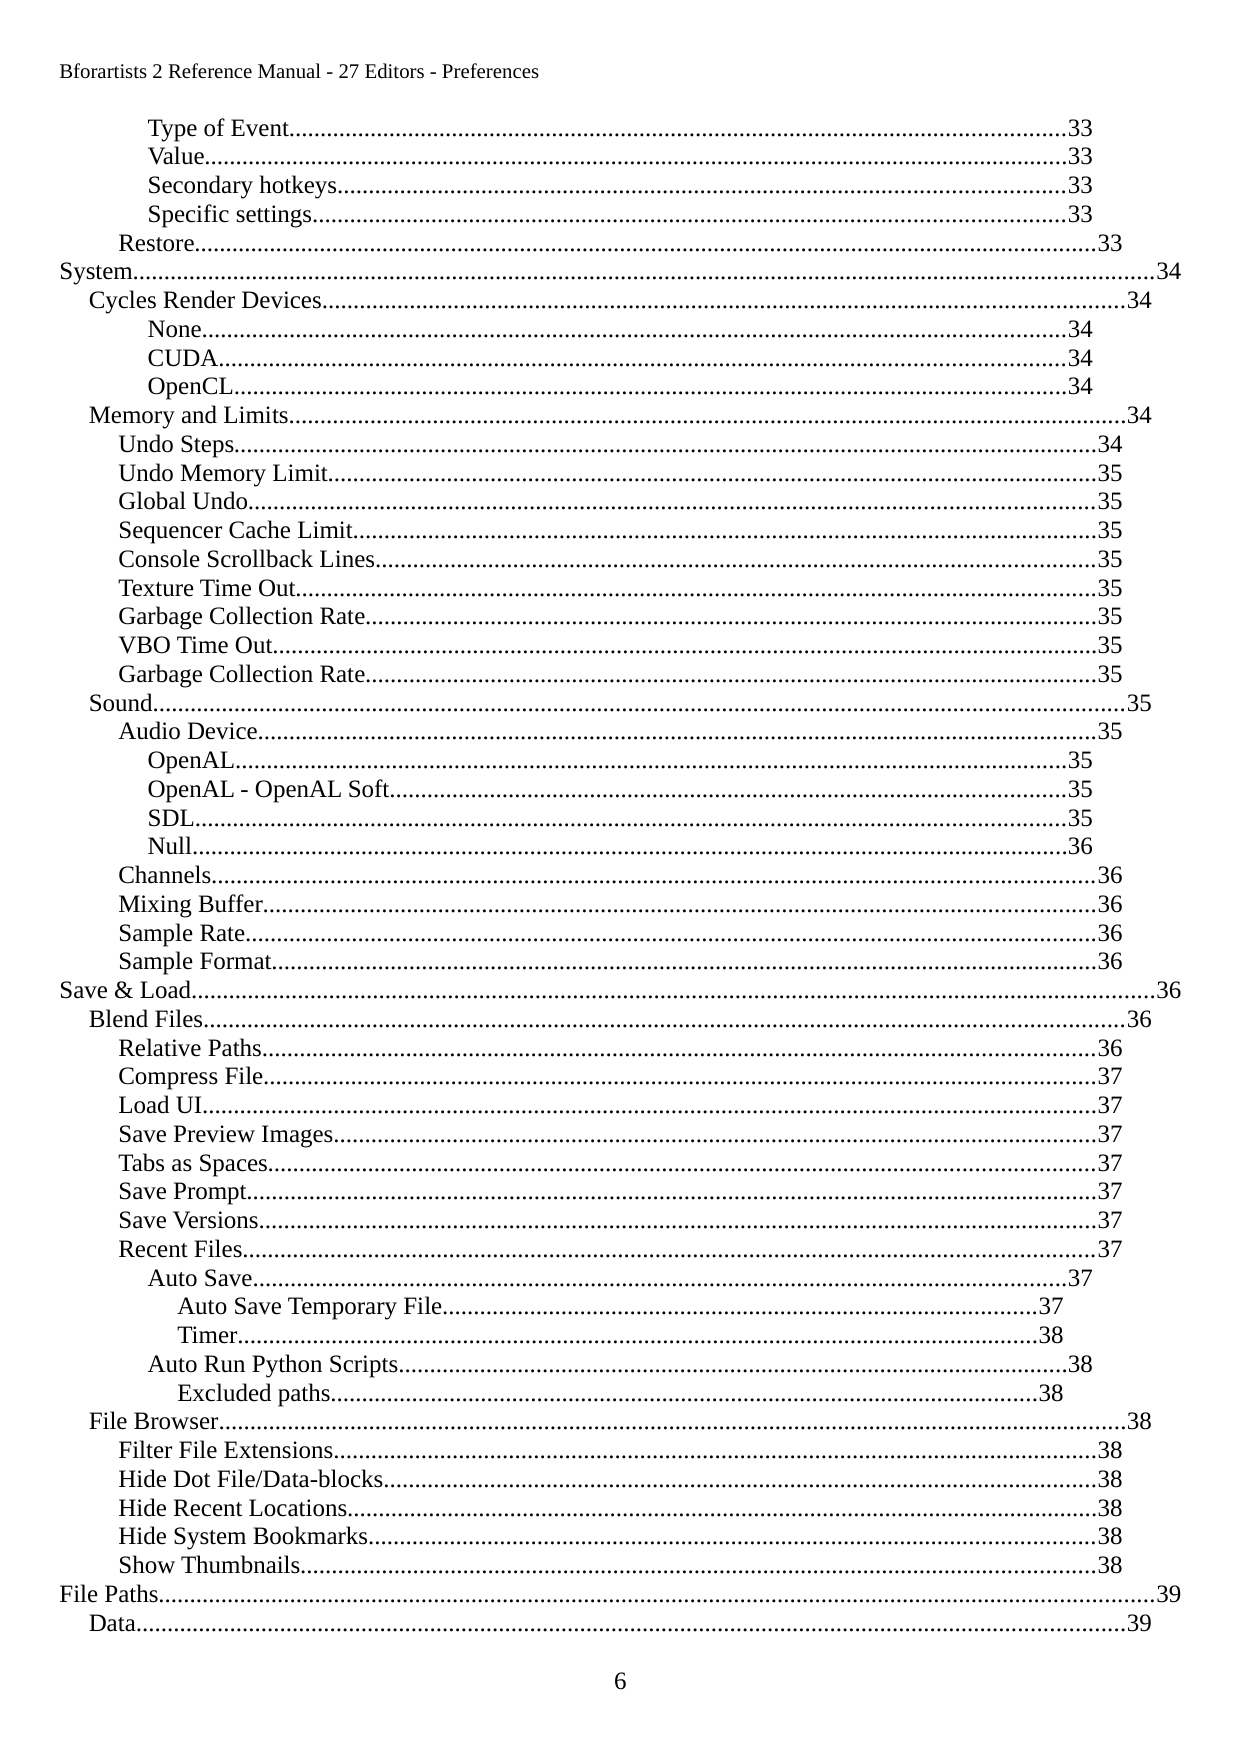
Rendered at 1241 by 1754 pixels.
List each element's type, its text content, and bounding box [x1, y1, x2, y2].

text OpenCL 34 [147, 371, 1181, 400]
text Auto Save 37 [147, 1263, 1181, 1291]
text Channels 36 [118, 860, 1181, 889]
text Save Prompt 37 [118, 1176, 1181, 1205]
text Global Undo 35 [118, 486, 1181, 515]
text Hide System Bookmarks 38 [118, 1521, 1181, 1550]
text Data 39 [88, 1608, 1181, 1636]
text Cycles Render Devices 34 [88, 285, 1181, 314]
text Null 36 [147, 831, 1181, 860]
text Undo Steps 34 [118, 429, 1181, 458]
text Value 33 [147, 141, 1181, 170]
text Blend Files 36 [88, 1004, 1181, 1033]
text SDL 35 [147, 803, 1181, 831]
text Console Scrollback Lines 35 [118, 544, 1181, 573]
text System 34 [59, 256, 1181, 285]
text Filter File Extensions 38 [118, 1435, 1181, 1464]
text None 34 [147, 314, 1181, 343]
text Sound 35 [88, 688, 1181, 716]
text Recent Files 37 [118, 1234, 1181, 1263]
text Hide Dot File/Data-blocks 38 [118, 1464, 1181, 1493]
text Secondary hotkeys 33 [147, 170, 1181, 199]
text Specific settings 33 [147, 199, 1181, 228]
text Sequencer Cache Limit 35 [118, 515, 1181, 544]
text Save Preview Images 37 [118, 1119, 1181, 1148]
text Sample Format 36 [118, 946, 1181, 975]
text Restore 33 [118, 228, 1181, 256]
text Auto Save Temporary File 37 [177, 1291, 1181, 1320]
text Garbage Collection Rate 35 [118, 601, 1181, 630]
text Save & Load 36 [59, 975, 1181, 1004]
text Hide Recent Locations 38 [118, 1493, 1181, 1521]
text File Browser 38 [88, 1406, 1181, 1435]
text Compress File 37 [118, 1061, 1181, 1090]
text Relative Paths 36 [118, 1033, 1181, 1061]
text CUDA 34 [147, 343, 1181, 371]
text File Paths 39 [59, 1579, 1181, 1608]
text Garbage Collection Rate 35 [118, 659, 1181, 688]
text Mixing Buffer 36 [118, 889, 1181, 918]
text Undo Memory Limit 35 [118, 458, 1181, 486]
text Save Versions 37 [118, 1205, 1181, 1234]
text Tabs as Spaces 37 [118, 1148, 1181, 1176]
text Show Thumbnails 38 [118, 1550, 1181, 1579]
text Sample Rate 36 [118, 918, 1181, 946]
text Audio Device 35 [118, 716, 1181, 745]
text Memory and Limits 34 [88, 400, 1181, 429]
text Type of Event 33 [147, 113, 1181, 141]
text OpenAL - OpenAL Soft 35 [147, 774, 1181, 803]
text VBO Time Out 35 [118, 630, 1181, 659]
text Excluded paths 38 [177, 1378, 1181, 1406]
text Load UI 37 [118, 1090, 1181, 1119]
text OpenAL 35 [147, 745, 1181, 774]
text Texture Time Out 35 [118, 573, 1181, 601]
text Timer 38 [177, 1320, 1181, 1349]
text Auto Run Python Scripts 38 [147, 1349, 1181, 1378]
